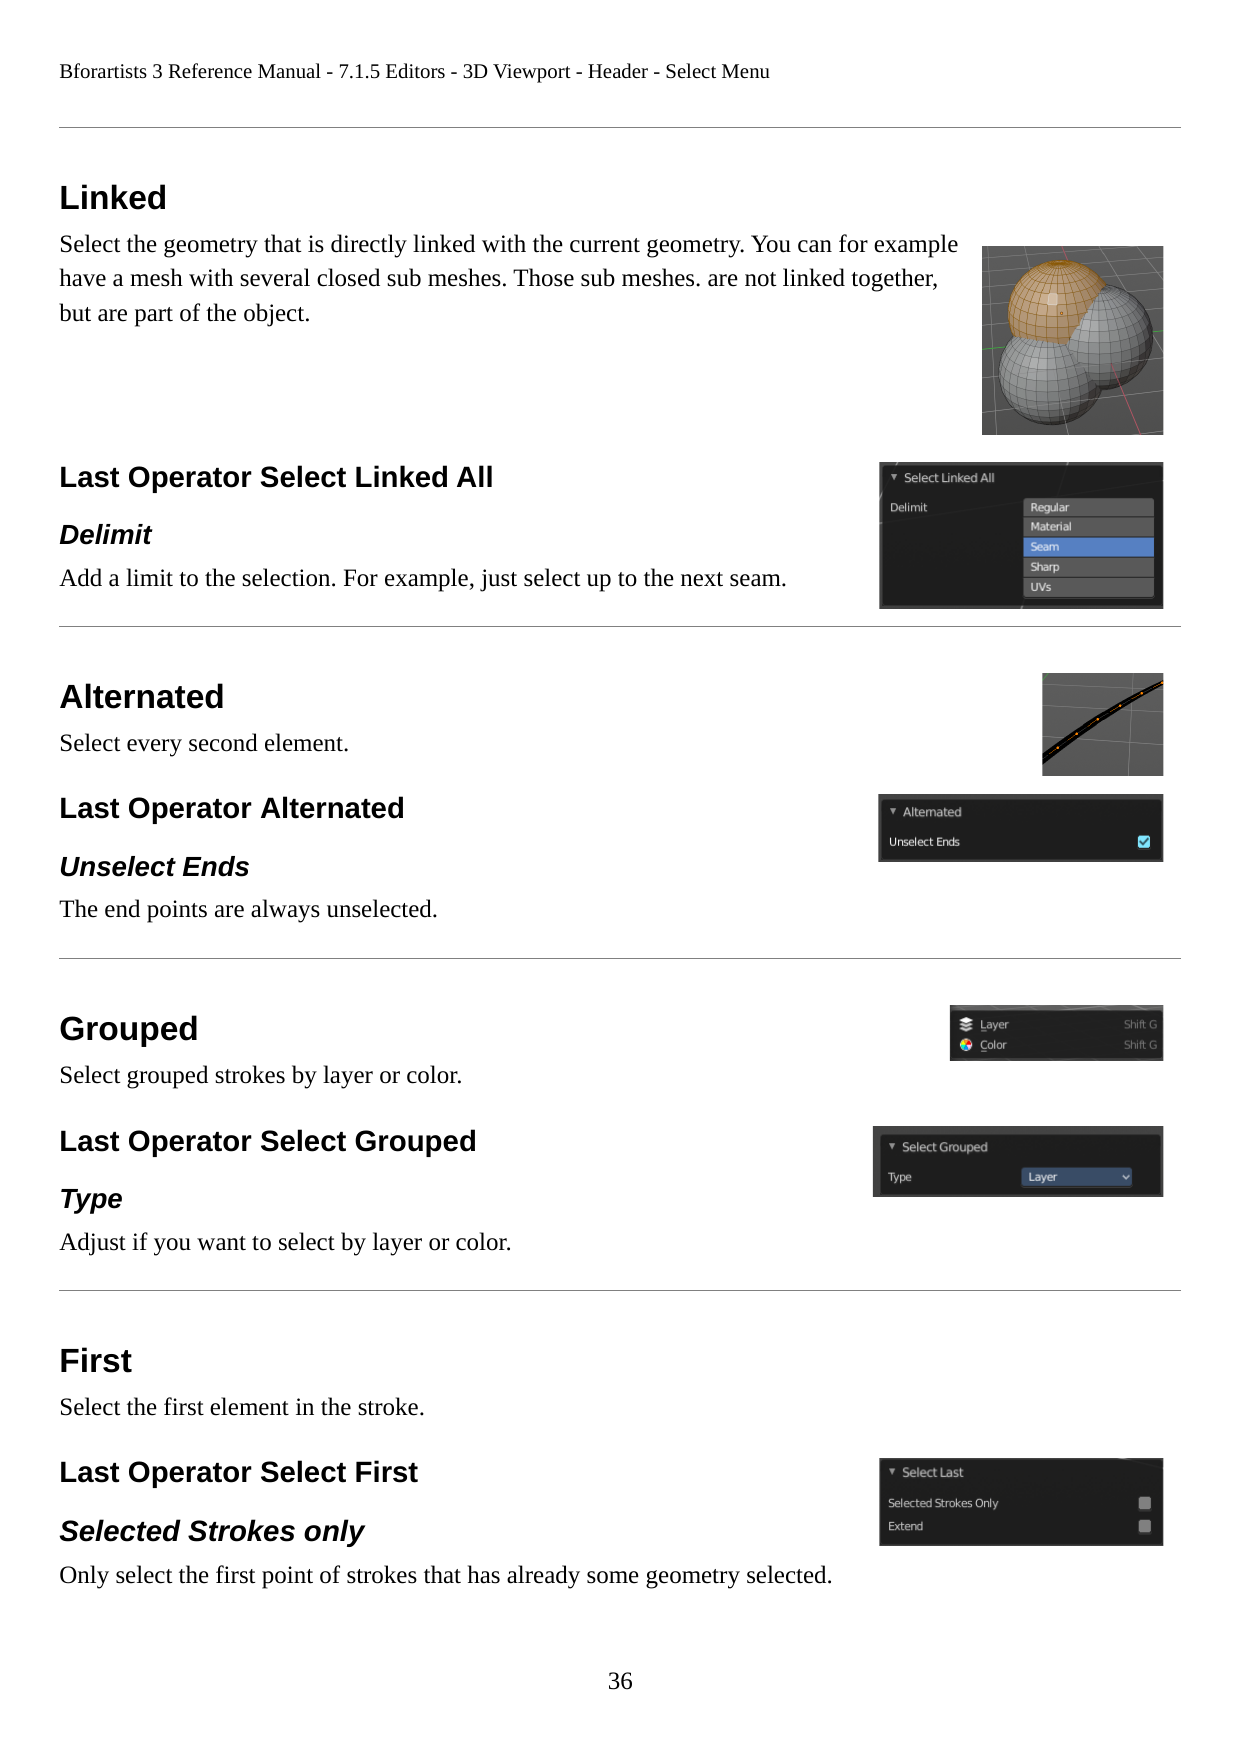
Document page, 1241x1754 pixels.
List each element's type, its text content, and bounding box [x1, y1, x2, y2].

picture [872, 1126, 1164, 1197]
picture [1042, 673, 1164, 776]
subtitle First [59, 1341, 1181, 1379]
subtitle [1164, 677, 1181, 715]
subtitle Grouped [59, 1009, 949, 1047]
text The end points are always unselected. [59, 894, 1181, 923]
subtitle Last Operator Select First [59, 1455, 1181, 1489]
text Select the first element in the stroke. [59, 1392, 1181, 1421]
picture [879, 1458, 1164, 1546]
subtitle Last Operator Select Linked All [59, 459, 1181, 493]
subtitle Linked [59, 178, 1181, 216]
picture [879, 462, 1164, 609]
text Add a limit to the selection. For example, just select up to the next seam. [59, 563, 879, 591]
text Adjust if you want to select by layer or color. [59, 1227, 1181, 1255]
subtitle [1164, 1009, 1181, 1047]
subtitle Unselect Ends [59, 850, 1181, 882]
subtitle Delimit [59, 518, 879, 550]
text Select the geometry that is directly linked with the current geometry. You can for example have a mesh with several closed sub meshes. Those sub meshes. are not linked together, but are part of the object. [59, 229, 1181, 326]
subtitle Alternated [59, 677, 1042, 715]
picture [878, 794, 1164, 862]
picture [982, 246, 1164, 435]
subtitle [1164, 518, 1181, 550]
text Select grouped strokes by layer or color. [59, 1060, 1181, 1088]
subtitle Last Operator Alternated [59, 791, 1181, 825]
text Select every second element. [59, 728, 1042, 757]
subtitle Selected Strokes only [59, 1514, 1181, 1548]
subtitle Type [59, 1182, 1181, 1214]
text Only select the first point of strokes that has already some geometry selected. [59, 1560, 1181, 1589]
subtitle Last Operator Select Grouped [59, 1123, 1181, 1157]
